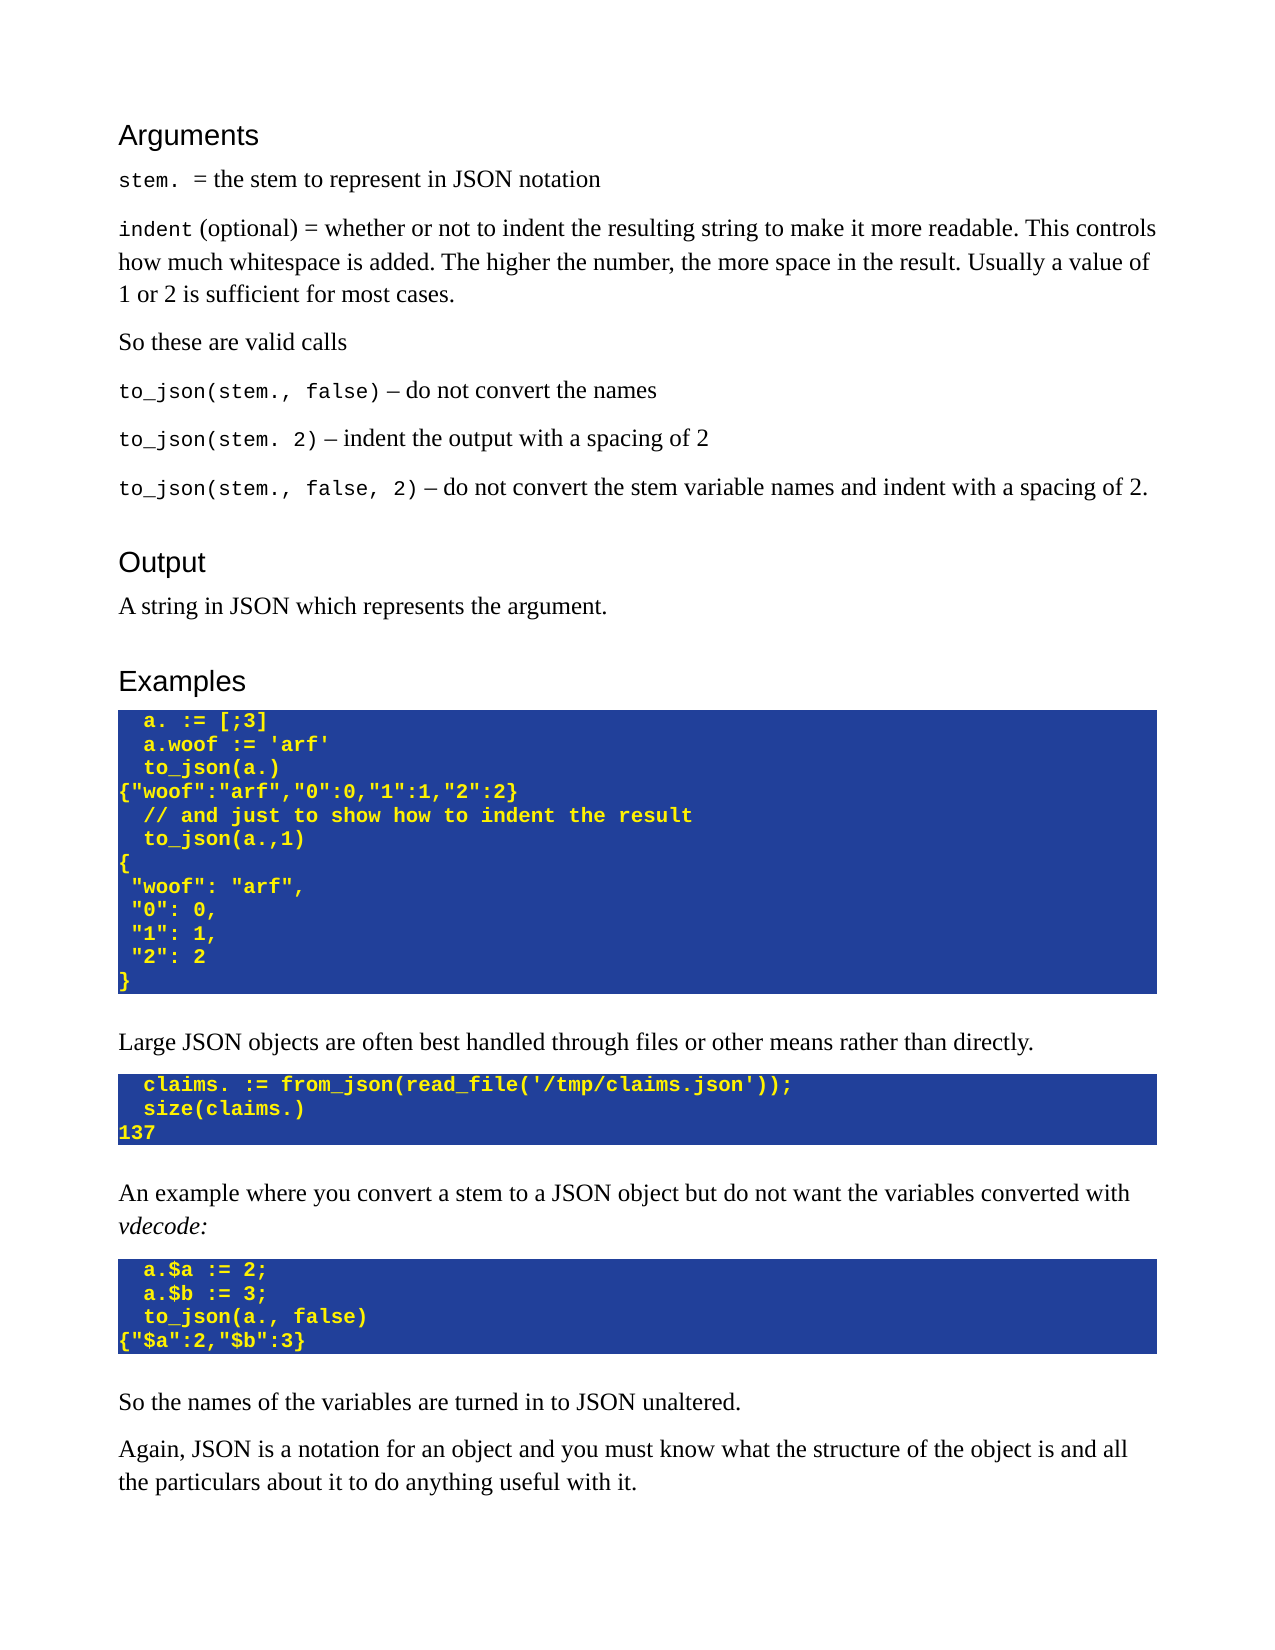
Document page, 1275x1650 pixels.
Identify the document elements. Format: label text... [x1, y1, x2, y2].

text to_json(stem. 2) – indent the output with a spacing of 2 [118, 423, 1157, 453]
text to_json(a.) [118, 757, 1157, 781]
text "2": 2 [118, 947, 1157, 970]
text a.woof := 'arf' [118, 734, 1157, 757]
text claims. := from_json(read_file('/tmp/claims.json')); [118, 1074, 1157, 1098]
text a.$b := 3; [118, 1283, 1157, 1306]
text to_json(a., false) [118, 1306, 1157, 1330]
text So the names of the variables are turned in to JSON unaltered. [118, 1354, 1157, 1415]
text to_json(stem., false) – do not convert the names [118, 375, 1157, 404]
subtitle Output [118, 545, 1157, 579]
text 137 [118, 1122, 1157, 1145]
text {"$a":2,"$b":3} [118, 1330, 1157, 1354]
text "1": 1, [118, 923, 1157, 947]
text An example where you convert a stem to a JSON object but do not want the variables converted with vdecode: [118, 1145, 1157, 1240]
text // and just to show how to indent the result [118, 805, 1157, 828]
text "0": 0, [118, 899, 1157, 923]
subtitle Examples [118, 664, 1157, 698]
text a.$a := 2; [118, 1259, 1157, 1283]
text Again, JSON is a notation for an object and you must know what the structure of the object is and all the particulars about it to do anything useful with it. [118, 1434, 1157, 1496]
text Large JSON objects are often best handled through files or other means rather than directly. [118, 994, 1157, 1056]
text A string in JSON which represents the argument. [118, 591, 1157, 620]
text to_json(a.,1) [118, 828, 1157, 852]
text "woof": "arf", [118, 876, 1157, 899]
subtitle Arguments [118, 118, 1157, 152]
text to_json(stem., false, 2) – do not convert the stem variable names and indent with a spacing of 2. [118, 472, 1157, 501]
text size(claims.) [118, 1098, 1157, 1122]
text } [118, 970, 1157, 994]
text indent (optional) = whether or not to indent the resulting string to make it more readable. This controls how much whitespace is added. The higher the number, the more space in the result. Usually a value of 1 or 2 is sufficient for most cases. [118, 213, 1157, 308]
text a. := [;3] [118, 710, 1157, 734]
text stem. = the stem to represent in JSON notation [118, 164, 1157, 194]
text {"woof":"arf","0":0,"1":1,"2":2} [118, 781, 1157, 805]
text { [118, 852, 1157, 876]
text So these are valid calls [118, 327, 1157, 356]
